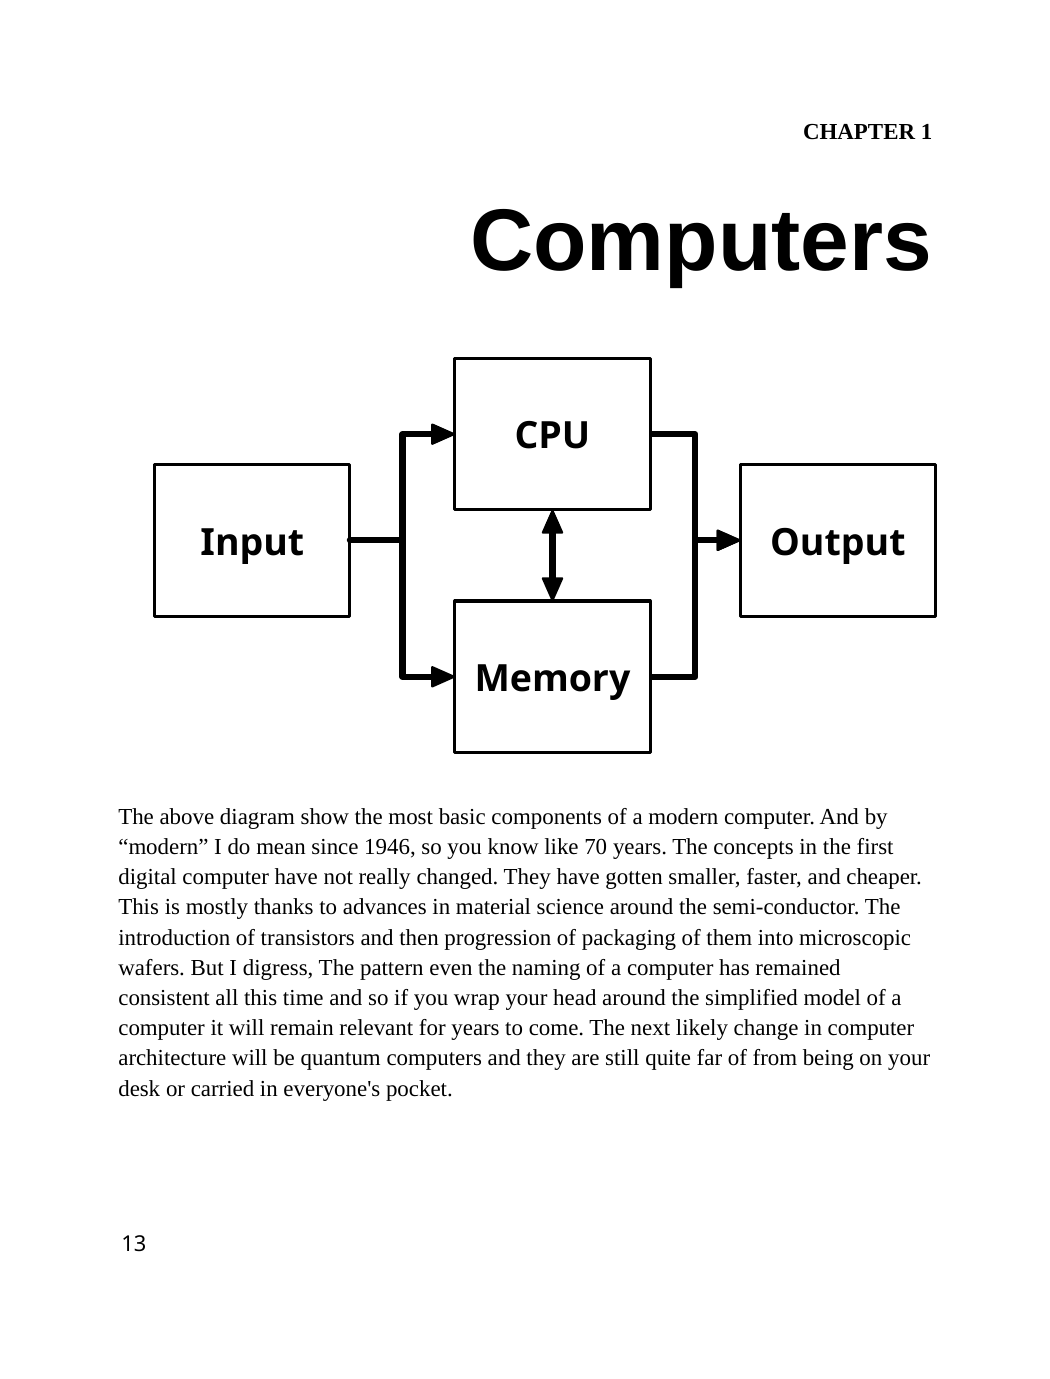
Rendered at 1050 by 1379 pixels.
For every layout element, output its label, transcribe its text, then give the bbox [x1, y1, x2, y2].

text CHAPTER 1 [118, 118, 932, 144]
subtitle Computers [118, 188, 932, 289]
text The above diagram show the most basic components of a modern computer. And by “modern” I do mean since 1946, so you know like 70 years. The concepts in the first digital computer have not really changed. They have gotten smaller, faster, and cheaper. This is mostly thanks to advances in material science around the semi-conductor. The introduction of transistors and then progression of packaging of them into microscopic wafers. But I digress, The pattern even the naming of a computer has remained consistent all this time and so if you wrap your head around the simplified model of a computer it will remain relevant for years to come. The next likely change in computer architecture will be quantum computers and they are still quite far of from being on your desk or carried in everyone's pocket. [118, 803, 932, 1101]
